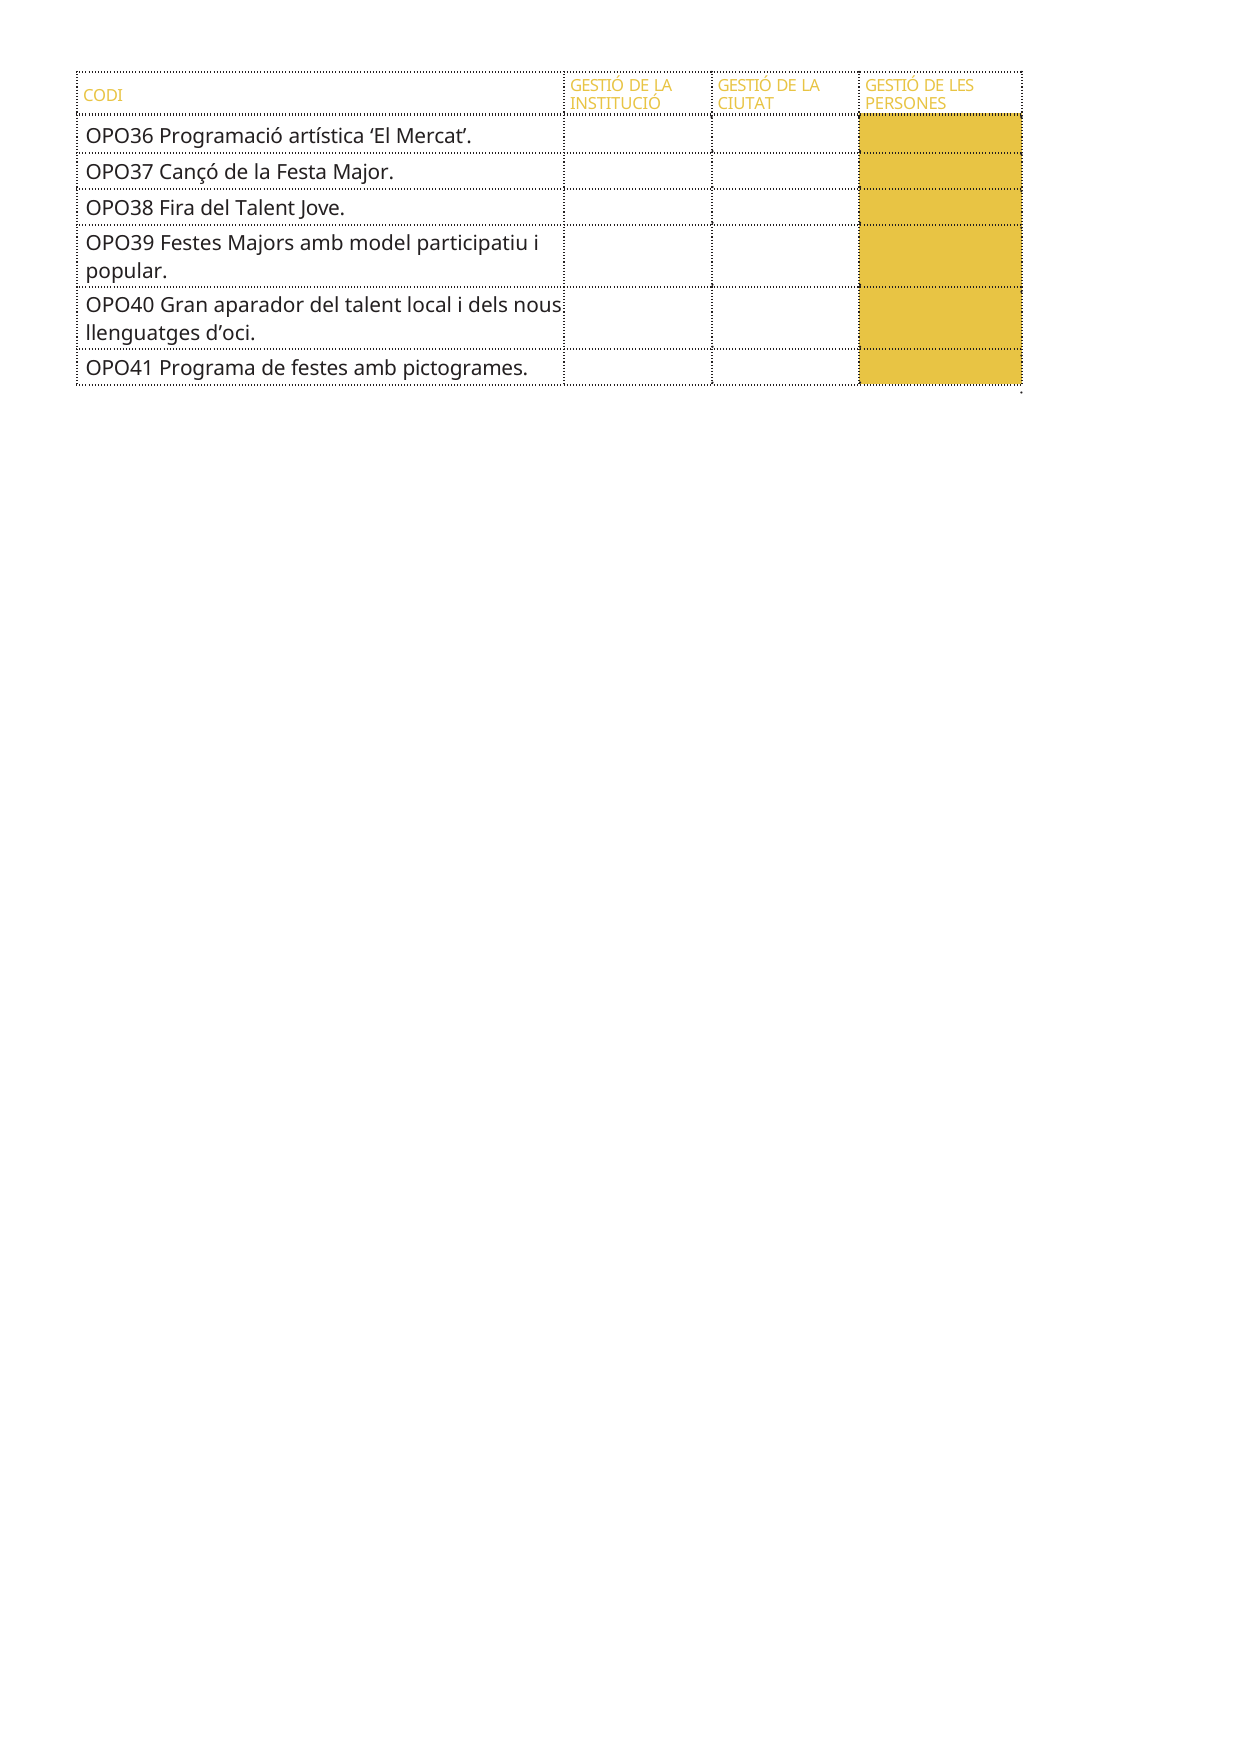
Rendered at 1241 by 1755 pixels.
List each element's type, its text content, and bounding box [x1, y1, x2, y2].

table_cell OPO36 Programació artística ‘El Mercat’. [77, 113, 564, 152]
table_cell [712, 113, 859, 152]
table_cell [712, 348, 859, 384]
table_cell [564, 152, 712, 188]
table_cell [859, 286, 1022, 348]
table_cell OPO39 Festes Majors amb model participatiu i popular. [77, 224, 564, 286]
table_cell [712, 286, 859, 348]
table_cell [564, 286, 712, 348]
table_cell [712, 224, 859, 286]
table_cell [564, 224, 712, 286]
table_header CODI [77, 71, 564, 113]
table_cell [564, 348, 712, 384]
table_cell [859, 348, 1022, 384]
table_header GESTIÓ DE LA INSTITUCIÓ [564, 71, 712, 113]
table_header GESTIÓ DE LES PERSONES [859, 71, 1022, 113]
table_cell OPO38 Fira del Talent Jove. [77, 188, 564, 224]
table_cell [564, 113, 712, 152]
table_cell OPO41 Programa de festes amb pictogrames. [77, 348, 564, 384]
table_cell [859, 188, 1022, 224]
table_cell [712, 152, 859, 188]
table_cell [564, 188, 712, 224]
table_header GESTIÓ DE LA CIUTAT [712, 71, 859, 113]
table_cell [859, 224, 1022, 286]
table_cell [859, 152, 1022, 188]
table_cell [859, 113, 1022, 152]
table_cell OPO40 Gran aparador del talent local i dels nous llenguatges d’oci. [77, 286, 564, 348]
table_cell [712, 188, 859, 224]
table_cell OPO37 Cançó de la Festa Major. [77, 152, 564, 188]
